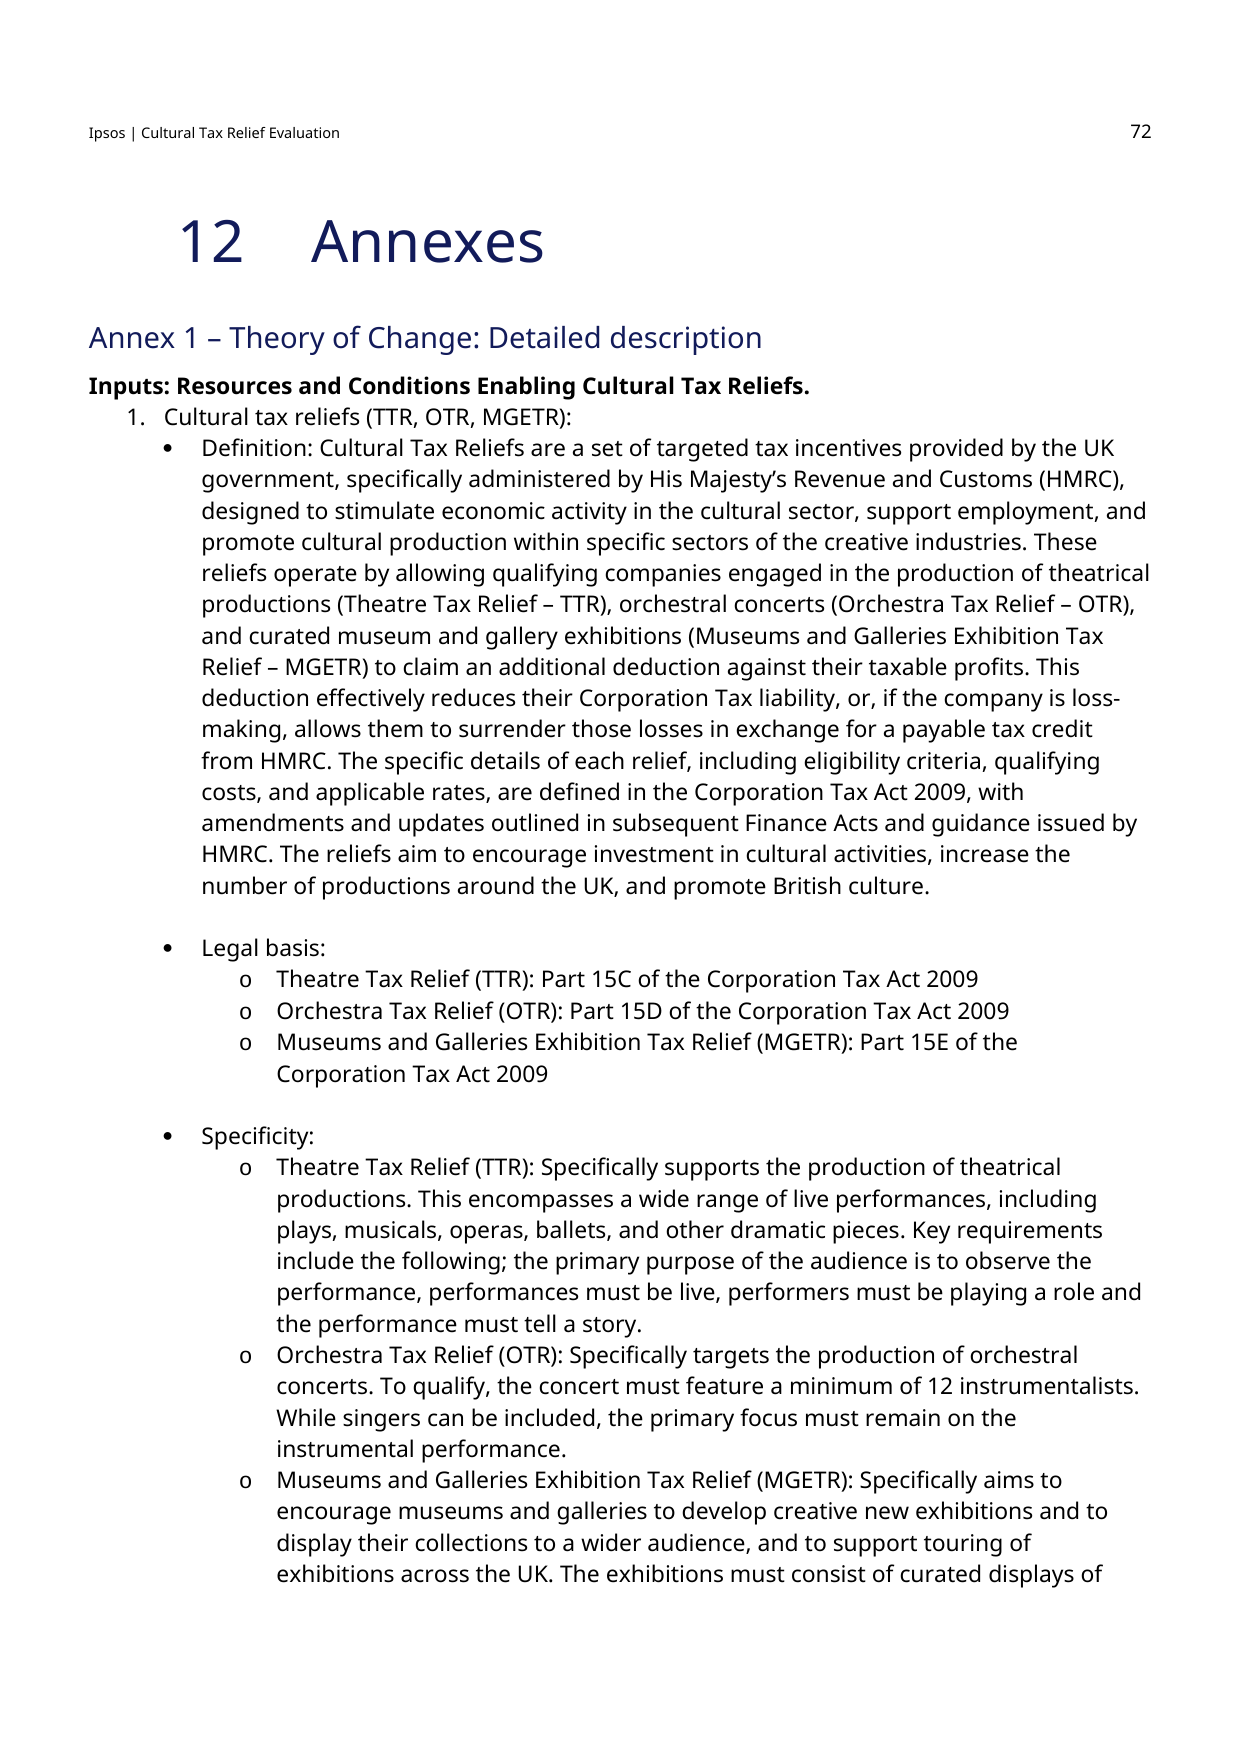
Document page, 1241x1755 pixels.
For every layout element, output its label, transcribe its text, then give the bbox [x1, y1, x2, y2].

list Specificity: [164, 1120, 1152, 1151]
text Inputs: Resources and Conditions Enabling Cultural Tax Reliefs. [89, 370, 1152, 401]
subtitle Annexes [177, 201, 1152, 280]
subtitle Annex 1 – Theory of Change: Detailed description [89, 317, 1152, 357]
list Museums and Galleries Exhibition Tax Relief (MGETR): Specifically aims to encourage museums and galleries to develop creative new exhibitions and to display their collections to a wider audience, and to support touring of exhibitions across the UK. The exhibitions must consist of curated displays of [239, 1464, 1152, 1589]
list Orchestra Tax Relief (OTR): Part 15D of the Corporation Tax Act 2009 [239, 995, 1152, 1026]
list Museums and Galleries Exhibition Tax Relief (MGETR): Part 15E of the Corporation Tax Act 2009 [239, 1026, 1152, 1120]
list Orchestra Tax Relief (OTR): Specifically targets the production of orchestral concerts. To qualify, the concert must feature a minimum of 12 instrumentalists. While singers can be included, the primary focus must remain on the instrumental performance. [239, 1339, 1152, 1464]
list Legal basis: [164, 932, 1152, 963]
list Theatre Tax Relief (TTR): Specifically supports the production of theatrical productions. This encompasses a wide range of live performances, including plays, musicals, operas, ballets, and other dramatic pieces. Key requirements include the following; the primary purpose of the audience is to observe the performance, performances must be live, performers must be playing a role and the performance must tell a story. [239, 1151, 1152, 1339]
list Definition: Cultural Tax Reliefs are a set of targeted tax incentives provided by the UK government, specifically administered by His Majesty’s Revenue and Customs (HMRC), designed to stimulate economic activity in the cultural sector, support employment, and promote cultural production within specific sectors of the creative industries. These reliefs operate by allowing qualifying companies engaged in the production of theatrical productions (Theatre Tax Relief – TTR), orchestral concerts (Orchestra Tax Relief – OTR), and curated museum and gallery exhibitions (Museums and Galleries Exhibition Tax Relief – MGETR) to claim an additional deduction against their taxable profits. This deduction effectively reduces their Corporation Tax liability, or, if the company is loss-making, allows them to surrender those losses in exchange for a payable tax credit from HMRC. The specific details of each relief, including eligibility criteria, qualifying costs, and applicable rates, are defined in the Corporation Tax Act 2009, with amendments and updates outlined in subsequent Finance Acts and guidance issued by HMRC. The reliefs aim to encourage investment in cultural activities, increase the number of productions around the UK, and promote British culture. [164, 432, 1152, 932]
list Theatre Tax Relief (TTR): Part 15C of the Corporation Tax Act 2009 [239, 963, 1152, 995]
list Cultural tax reliefs (TTR, OTR, MGETR): [126, 401, 1152, 432]
